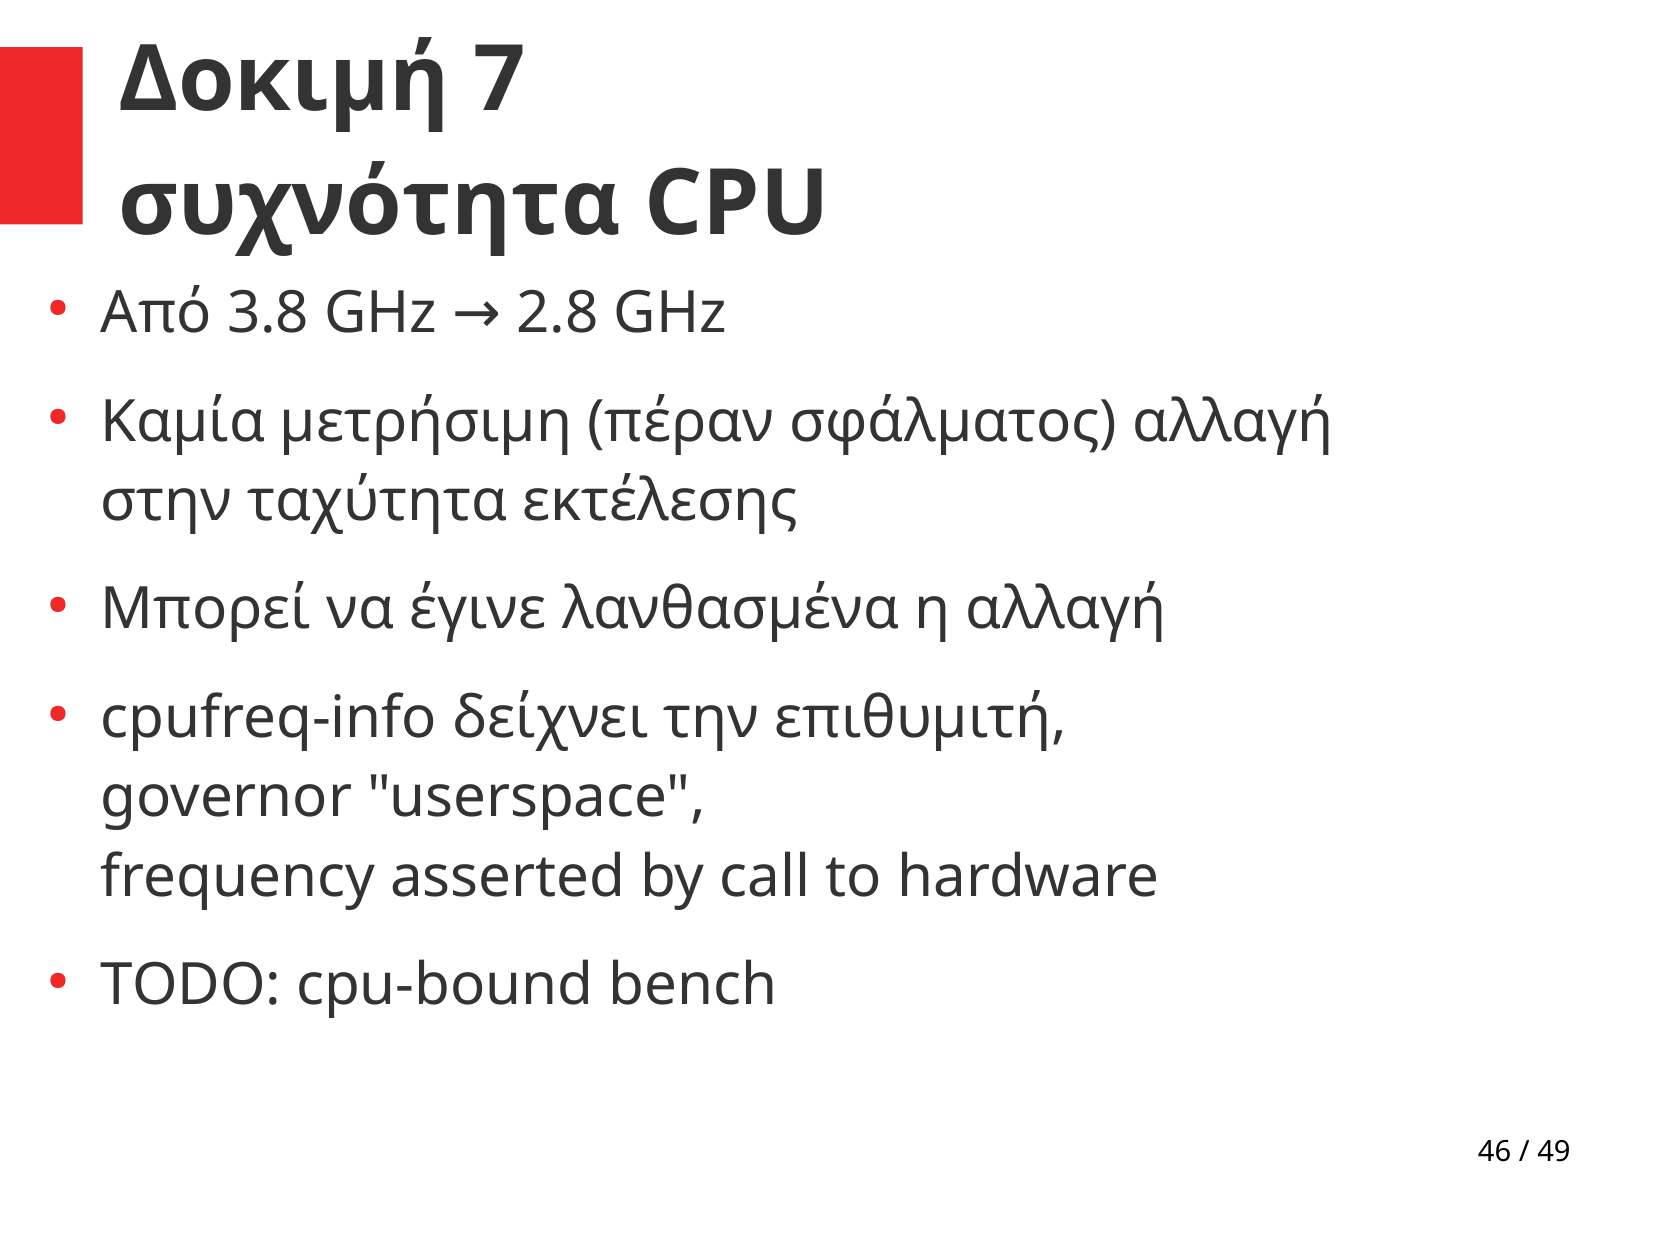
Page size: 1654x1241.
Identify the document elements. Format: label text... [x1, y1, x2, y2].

title Δοκιμή 7 συχνότητα CPU [118, 30, 1606, 245]
list Από 3.8 GHz → 2.8 GHz Καμία μετρήσιμη (πέραν σφάλματος) αλλαγή στην ταχύτητα εκτέλεσης Μπορεί να έγινε λανθασμένα η αλλαγή cpufreq-info δείχνει την επιθυμιτή, governor "userspace", frequency asserted by call to hardware TODO: cpu-bound bench [30, 270, 1621, 1111]
